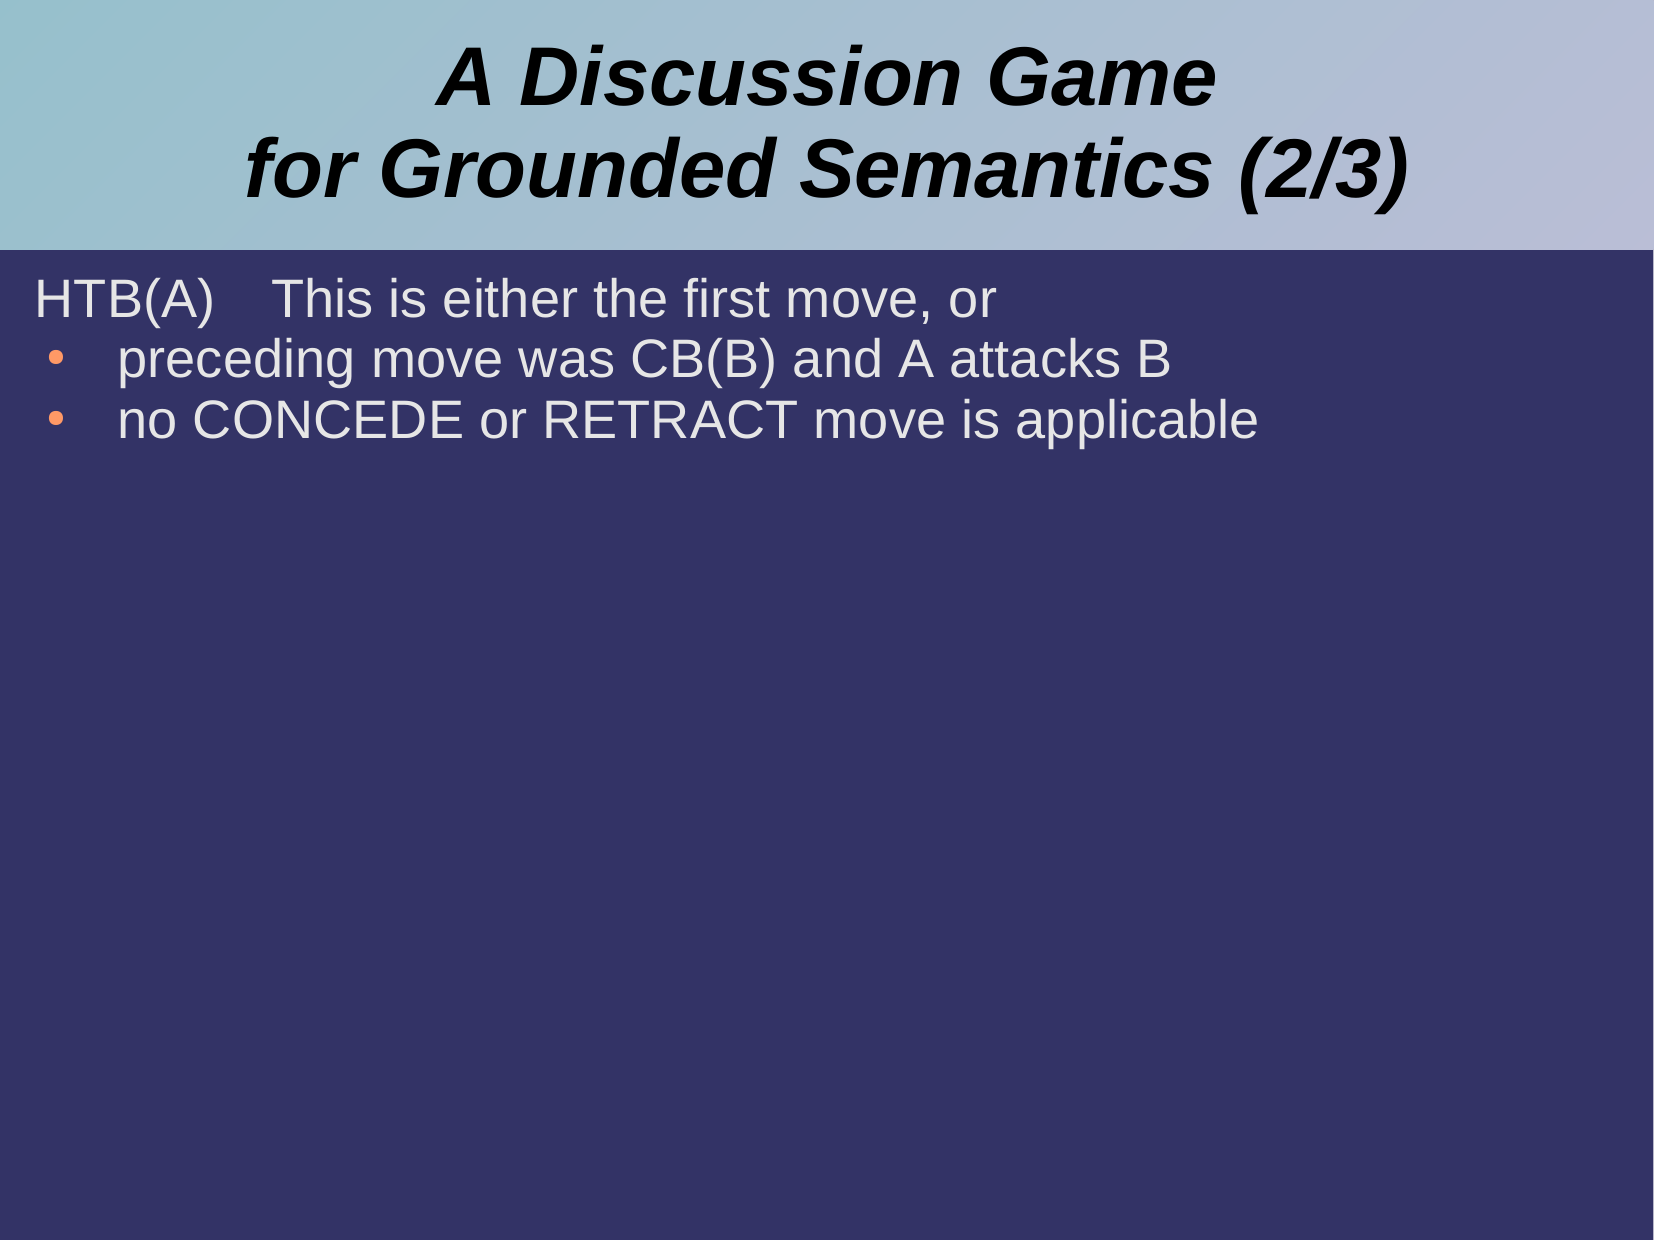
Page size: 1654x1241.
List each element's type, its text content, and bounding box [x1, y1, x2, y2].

title A Discussion Game for Grounded Semantics (2/3) [121, 19, 1534, 227]
list HTB(A) This is either the first move, or preceding move was CB(B) and A attacks B no CONCEDE or RETRACT move is applicable [34, 268, 1654, 1241]
